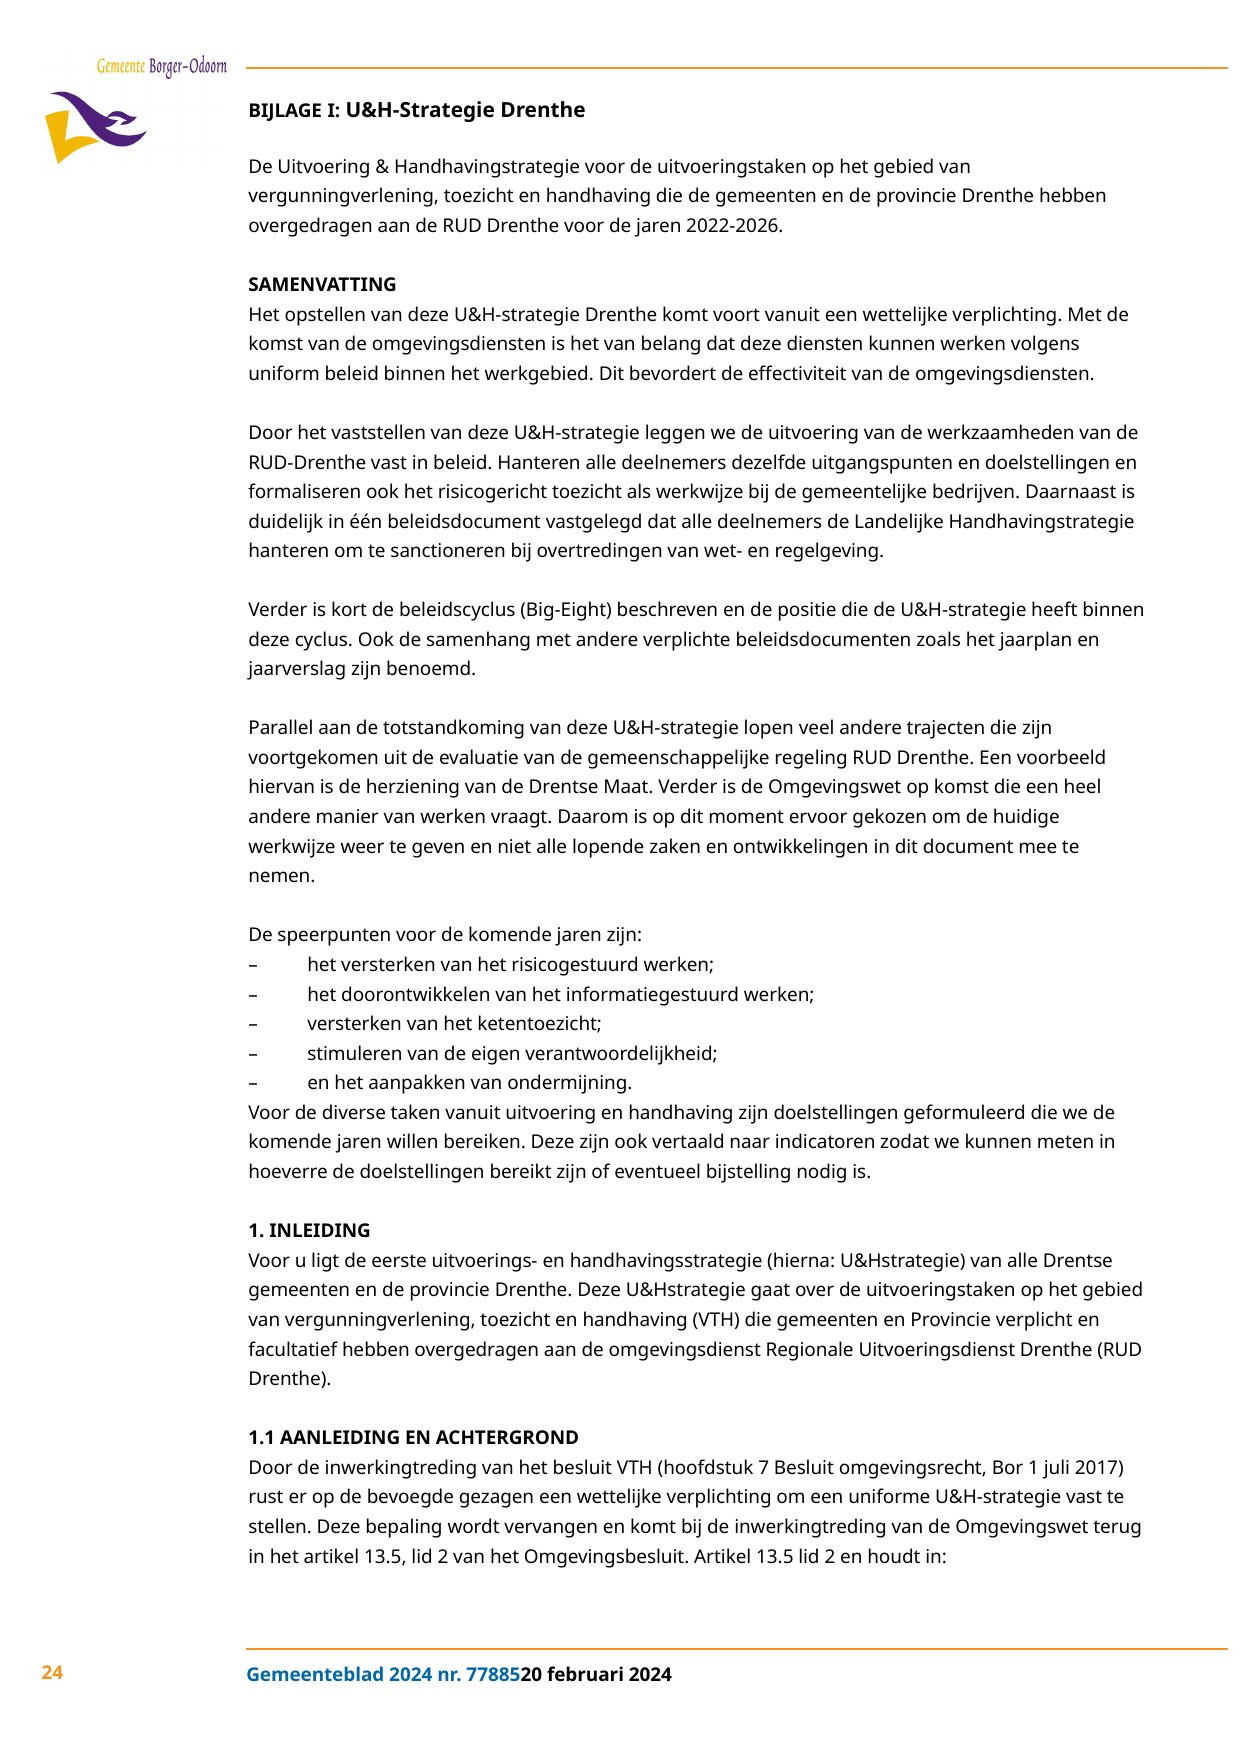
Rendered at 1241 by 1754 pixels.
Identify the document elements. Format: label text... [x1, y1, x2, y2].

text De Uitvoering & Handhavingstrategie voor de uitvoeringstaken op het gebied van vergunningverlening, toezicht en handhaving die de gemeenten en de provincie Drenthe hebben overgedragen aan de RUD Drenthe voor de jaren 2022-2026. [248, 153, 1152, 238]
picture [41, 47, 231, 172]
list versterken van het ketentoezicht; [248, 1010, 1152, 1036]
text SAMENVATTING [248, 271, 1152, 297]
text Voor u ligt de eerste uitvoerings- en handhavingsstrategie (hierna: U&Hstrategie) van alle Drentse gemeenten en de provincie Drenthe. Deze U&Hstrategie gaat over de uitvoeringstaken op het gebied van vergunningverlening, toezicht en handhaving (VTH) die gemeenten en Provincie verplicht en facultatief hebben overgedragen aan de omgevingsdienst Regionale Uitvoeringsdienst Drenthe (RUD Drenthe). [248, 1247, 1152, 1391]
list het doorontwikkelen van het informatiegestuurd werken; [248, 981, 1152, 1006]
text Door de inwerkingtreding van het besluit VTH (hoofdstuk 7 Besluit omgevingsrecht, Bor 1 juli 2017) rust er op de bevoegde gezagen een wettelijke verplichting om een uniforme U&H-strategie vast te stellen. Deze bepaling wordt vervangen en komt bij de inwerkingtreding van de Omgevingswet terug in het artikel 13.5, lid 2 van het Omgevingsbesluit. Artikel 13.5 lid 2 en houdt in: [248, 1454, 1152, 1568]
text 1. INLEIDING [248, 1217, 1152, 1243]
text Verder is kort de beleidscyclus (Big-Eight) beschreven en de positie die de U&H-strategie heeft binnen deze cyclus. Ook de samenhang met andere verplichte beleidsdocumenten zoals het jaarplan en jaarverslag zijn benoemd. [248, 596, 1152, 681]
text Voor de diverse taken vanuit uitvoering en handhaving zijn doelstellingen geformuleerd die we de komende jaren willen bereiken. Deze zijn ook vertaald naar indicatoren zodat we kunnen meten in hoeverre de doelstellingen bereikt zijn of eventueel bijstelling nodig is. [248, 1099, 1152, 1184]
text BIJLAGE I: U&H-Strategie Drenthe [248, 95, 1152, 123]
text Het opstellen van deze U&H-strategie Drenthe komt voort vanuit een wettelijke verplichting. Met de komst van de omgevingsdiensten is het van belang dat deze diensten kunnen werken volgens uniform beleid binnen het werkgebied. Dit bevordert de effectiviteit van de omgevingsdiensten. [248, 301, 1152, 386]
list het versterken van het risicogestuurd werken; [248, 951, 1152, 977]
text 1.1 AANLEIDING EN ACHTERGROND [248, 1424, 1152, 1450]
text De speerpunten voor de komende jaren zijn: [248, 922, 1152, 947]
list en het aanpakken van ondermijning. [248, 1069, 1152, 1095]
text Parallel aan de totstandkoming van deze U&H-strategie lopen veel andere trajecten die zijn voortgekomen uit de evaluatie van de gemeenschappelijke regeling RUD Drenthe. Een voorbeeld hiervan is de herziening van de Drentse Maat. Verder is de Omgevingswet op komst die een heel andere manier van werken vraagt. Daarom is op dit moment ervoor gekozen om de huidige werkwijze weer te geven en niet alle lopende zaken en ontwikkelingen in dit document mee te nemen. [248, 714, 1152, 888]
list stimuleren van de eigen verantwoordelijkheid; [248, 1040, 1152, 1066]
table_header Door het vaststellen van deze U&H-strategie leggen we de uitvoering van de werkzaamheden van de RUD-Drenthe vast in beleid. Hanteren alle deelnemers dezelfde uitgangspunten en doelstellingen en formaliseren ook het risicogericht toezicht als werkwijze bij de gemeentelijke bedrijven. Daarnaast is duidelijk in één beleidsdocument vastgelegd dat alle deelnemers de Landelijke Handhavingstrategie hanteren om te sanctioneren bij overtredingen van wet- en regelgeving. [248, 419, 1152, 563]
